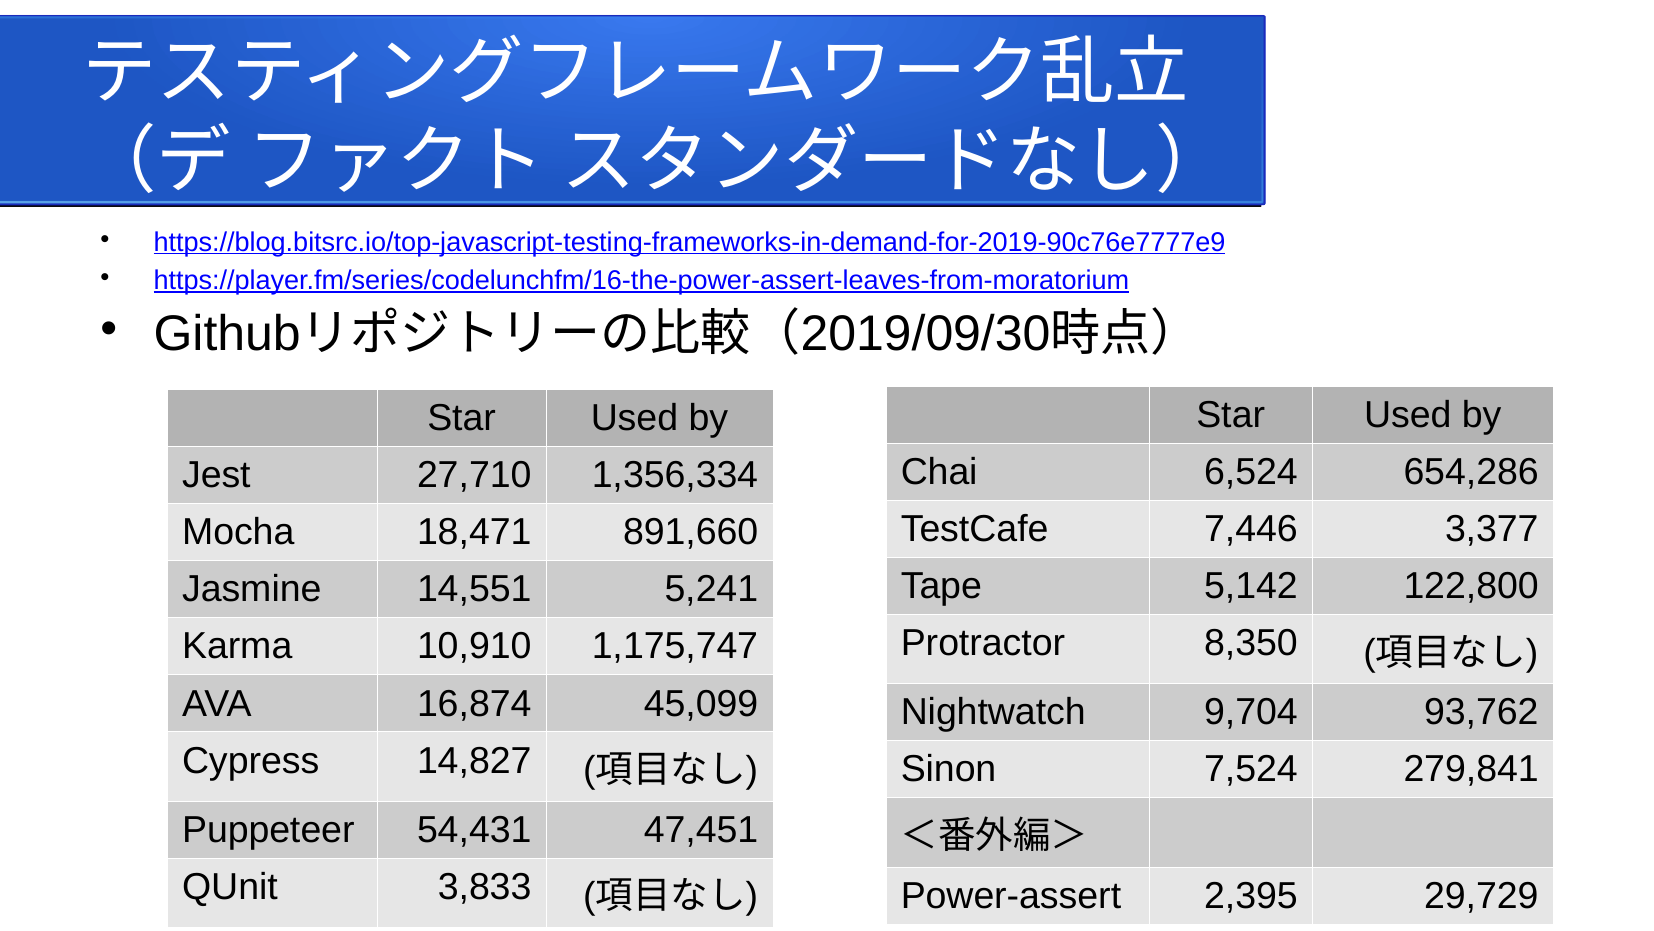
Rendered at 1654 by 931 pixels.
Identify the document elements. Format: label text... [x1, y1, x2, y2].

table_cell Jasmine [168, 561, 377, 617]
table_cell 5,142 [1150, 558, 1312, 614]
table_cell Puppeteer [168, 802, 377, 858]
table_cell Jest [168, 447, 377, 503]
table_cell Nightwatch [887, 684, 1149, 740]
table_cell 54,431 [378, 802, 546, 858]
table_cell [1313, 798, 1553, 867]
table_cell 27,710 [378, 447, 546, 503]
table_cell 93,762 [1313, 684, 1553, 740]
table_cell 45,099 [547, 675, 773, 731]
picture [0, 13, 1269, 211]
table_cell 1,175,747 [547, 618, 773, 674]
table_header Used by [547, 390, 773, 446]
table_cell (項目なし) [547, 859, 773, 927]
table_cell 891,660 [547, 504, 773, 560]
table_header Star [378, 390, 546, 446]
table_header Used by [1313, 387, 1553, 443]
table_cell 18,471 [378, 504, 546, 560]
table_cell 8,350 [1150, 615, 1312, 683]
table_cell 9,704 [1150, 684, 1312, 740]
table_cell Tape [887, 558, 1149, 614]
table_cell QUnit [168, 859, 377, 927]
table_cell Power-assert [887, 868, 1149, 924]
text_box テスティングフレームワーク乱立 （デ ファクト スタンダードなし） [82, 35, 1235, 189]
table_cell [1150, 798, 1312, 867]
table_cell Cypress [168, 732, 377, 801]
table_cell ＜番外編＞ [887, 798, 1149, 867]
table_cell Sinon [887, 741, 1149, 797]
table_cell 1,356,334 [547, 447, 773, 503]
table_header [168, 390, 377, 446]
table_cell 279,841 [1313, 741, 1553, 797]
table_cell 14,827 [378, 732, 546, 801]
table_cell Protractor [887, 615, 1149, 683]
table_cell 10,910 [378, 618, 546, 674]
table_cell 7,446 [1150, 501, 1312, 557]
table_cell 654,286 [1313, 444, 1553, 500]
table_cell 47,451 [547, 802, 773, 858]
table_cell 3,377 [1313, 501, 1553, 557]
table_cell 29,729 [1313, 868, 1553, 924]
table_cell 16,874 [378, 675, 546, 731]
table_cell Chai [887, 444, 1149, 500]
table_cell AVA [168, 675, 377, 731]
table_cell 5,241 [547, 561, 773, 617]
table_header [887, 387, 1149, 443]
table_cell Mocha [168, 504, 377, 560]
table_cell TestCafe [887, 501, 1149, 557]
table_cell Karma [168, 618, 377, 674]
table_cell 122,800 [1313, 558, 1553, 614]
table_cell 3,833 [378, 859, 546, 927]
table_cell 6,524 [1150, 444, 1312, 500]
table_cell (項目なし) [547, 732, 773, 801]
table_header Star [1150, 387, 1312, 443]
table_cell (項目なし) [1313, 615, 1553, 683]
table_cell 2,395 [1150, 868, 1312, 924]
table_cell 7,524 [1150, 741, 1312, 797]
text_box https://blog.bitsrc.io/top-javascript-testing-frameworks-in-demand-for-2019-90c76e7777e9 https://player.fm/series/codelunchfm/16-the-power-assert-leaves-from-moratorium Githubリポジトリーの比較（2019/09/30時点） [82, 224, 1571, 390]
table_cell 14,551 [378, 561, 546, 617]
